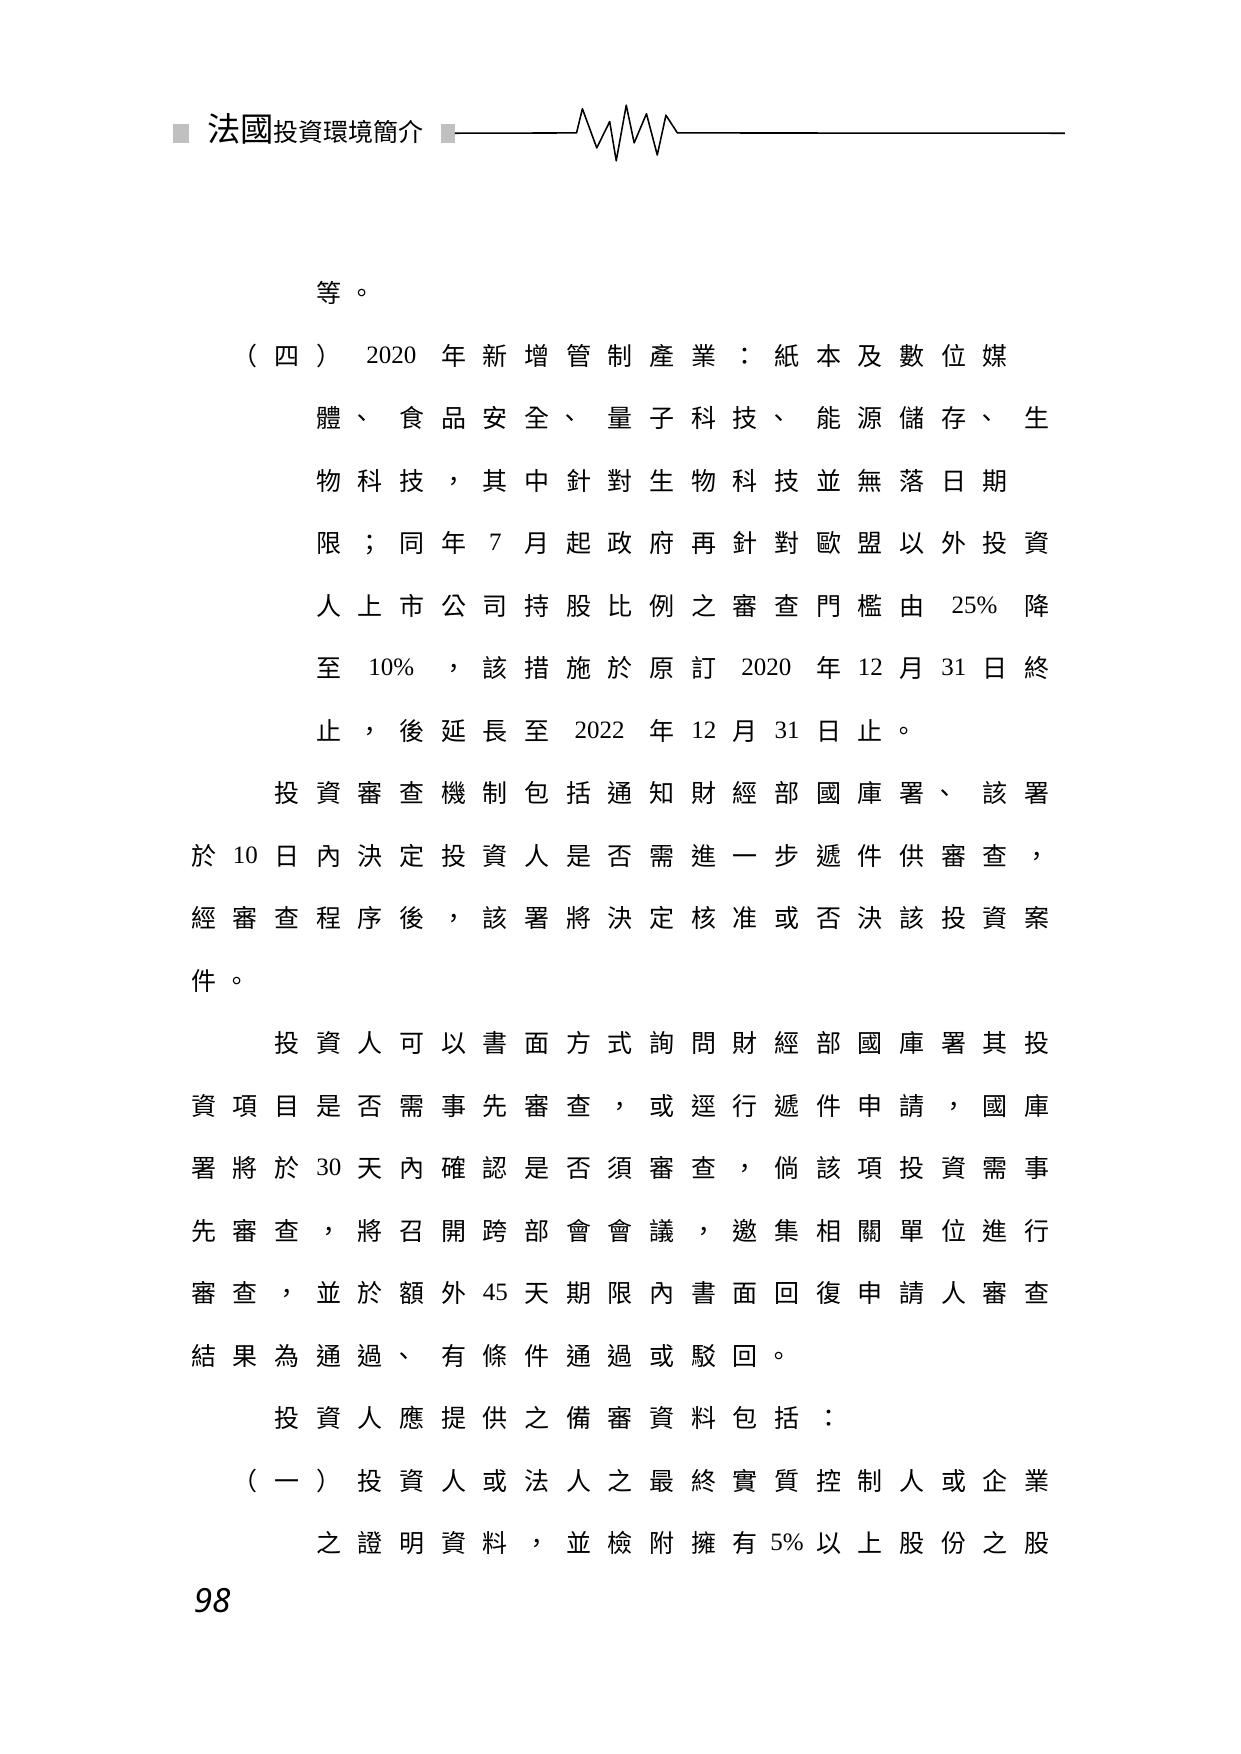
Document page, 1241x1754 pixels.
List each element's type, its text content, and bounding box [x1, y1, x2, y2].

text 等。 [207, 250, 1058, 313]
text （四）2020年新增管制產業：紙本及數位媒體、食品安全、量子科技、能源儲存、生物科技，其中針對生物科技並無落日期限；同年7月起政府再針對歐盟以外投資人上市公司持股比例之審查門檻由25%降至10%，該措施於原訂2020年12月31日終止，後延長至2022年12月31日止。 [207, 313, 1058, 750]
text 投資審查機制包括通知財經部國庫署、該署於10日內決定投資人是否需進一步遞件供審查，經審查程序後，該署將決定核准或否決該投資案件。 [183, 750, 1058, 1000]
text 投資人可以書面方式詢問財經部國庫署其投資項目是否需事先審查，或逕行遞件申請，國庫署將於30天內確認是否須審查，倘該項投資需事先審查，將召開跨部會會議，邀集相關單位進行審查，並於額外45天期限內書面回復申請人審查結果為通過、有條件通過或駁回。 [183, 1000, 1058, 1375]
text （一）投資人或法人之最終實質控制人或企業之證明資料，並檢附擁有5%以上股份之股 [207, 1438, 1058, 1563]
text 投資人應提供之備審資料包括： [183, 1375, 1058, 1438]
